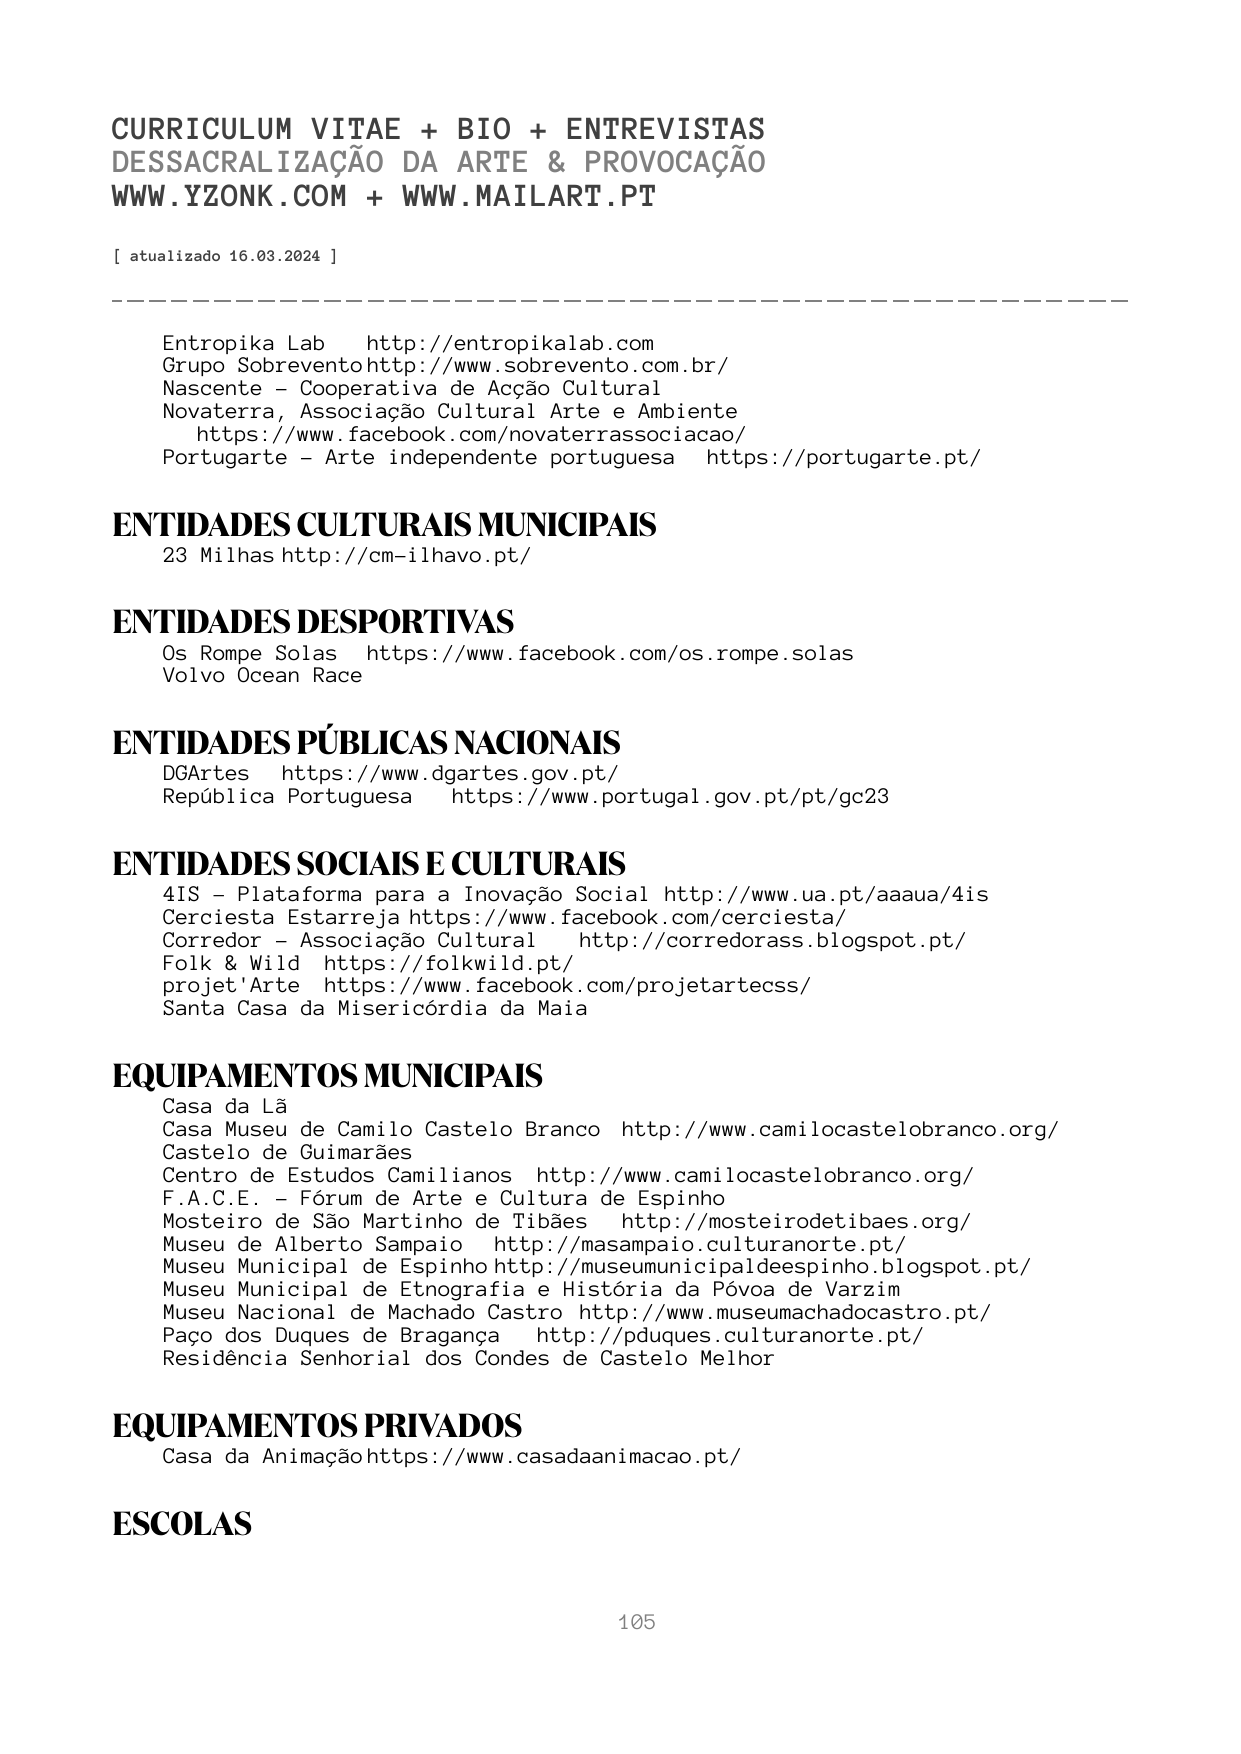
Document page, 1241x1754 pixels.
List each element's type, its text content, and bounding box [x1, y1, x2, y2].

subtitle ENTIDADES PÚBLICAS NACIONAIS [112, 728, 1128, 762]
list Entropika Lab http://entropikalab.com [163, 331, 1128, 354]
list Castelo de Guimarães [163, 1141, 1128, 1163]
subtitle ESCOLAS [112, 1509, 1128, 1542]
list 23 Milhas http://cm-ilhavo.pt/ [163, 543, 1128, 566]
list Volvo Ocean Race [163, 664, 1128, 687]
subtitle EQUIPAMENTOS MUNICIPAIS [112, 1061, 1128, 1095]
list DGArtes https://www.dgartes.gov.pt/ [163, 762, 1128, 785]
list República Portuguesa https://www.portugal.gov.pt/pt/gc23 [163, 785, 1128, 808]
list Mosteiro de São Martinho de Tibães http://mosteirodetibaes.org/ [163, 1209, 1128, 1232]
list Casa da Animação https://www.casadaanimacao.pt/ [163, 1444, 1128, 1467]
list Nascente - Cooperativa de Acção Cultural [163, 377, 1128, 400]
list 4IS – Plataforma para a Inovação Social http://www.ua.pt/aaaua/4is [163, 882, 1128, 905]
list Os Rompe Solas https://www.facebook.com/os.rompe.solas [163, 641, 1128, 664]
subtitle EQUIPAMENTOS PRIVADOS [112, 1411, 1128, 1444]
list Museu Nacional de Machado Castro http://www.museumachadocastro.pt/ [163, 1301, 1128, 1324]
subtitle ENTIDADES DESPORTIVAS [112, 608, 1128, 641]
list Museu Municipal de Espinho http://museumunicipaldeespinho.blogspot.pt/ [163, 1255, 1128, 1278]
list Corredor - Associação Cultural http://corredorass.blogspot.pt/ [163, 928, 1128, 951]
list Casa da Lã [163, 1095, 1128, 1118]
list Folk & Wild https://folkwild.pt/ [163, 951, 1128, 974]
list Santa Casa da Misericórdia da Maia [163, 997, 1128, 1020]
list projet'Arte https://www.facebook.com/projetartecss/ [163, 974, 1128, 997]
list Portugarte - Arte independente portuguesa https://portugarte.pt/ [163, 446, 1128, 469]
list Paço dos Duques de Bragança http://pduques.culturanorte.pt/ [163, 1324, 1128, 1347]
subtitle ENTIDADES CULTURAIS MUNICIPAIS [112, 510, 1128, 543]
list Cerciesta Estarreja https://www.facebook.com/cerciesta/ [163, 905, 1128, 928]
list Museu Municipal de Etnografia e História da Póvoa de Varzim [163, 1278, 1128, 1301]
subtitle ENTIDADES SOCIAIS E CULTURAIS [112, 849, 1128, 882]
list Residência Senhorial dos Condes de Castelo Melhor [163, 1347, 1128, 1370]
list Grupo Sobrevento http://www.sobrevento.com.br/ [163, 354, 1128, 377]
list Museu de Alberto Sampaio http://masampaio.culturanorte.pt/ [163, 1232, 1128, 1255]
list Casa Museu de Camilo Castelo Branco http://www.camilocastelobranco.org/ [163, 1118, 1128, 1141]
list Centro de Estudos Camilianos http://www.camilocastelobranco.org/ [163, 1163, 1128, 1186]
list F.A.C.E. - Fórum de Arte e Cultura de Espinho [163, 1186, 1128, 1209]
list Novaterra, Associação Cultural Arte e Ambiente https://www.facebook.com/novaterrassociacao/ [163, 400, 1128, 446]
